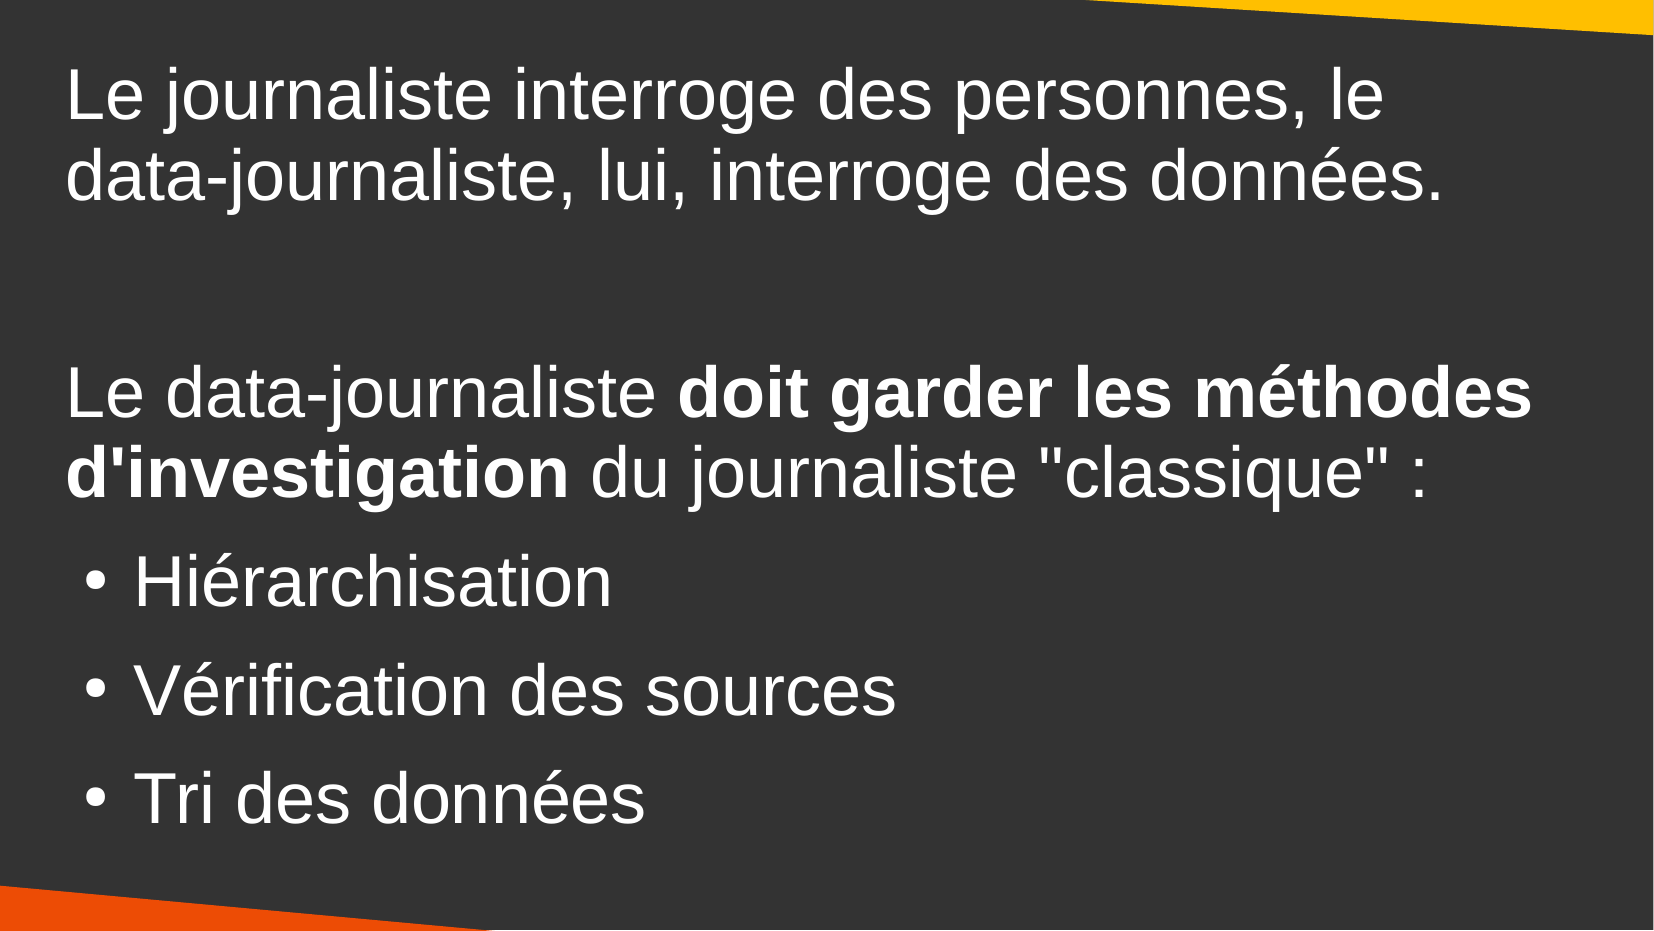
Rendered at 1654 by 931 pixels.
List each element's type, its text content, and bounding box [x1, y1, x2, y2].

text_box [1085, 0, 1654, 36]
list Le journaliste interroge des personnes, le data-journaliste, lui, interroge des données. Le data-journaliste doit garder les méthodes d'investigation du journaliste "classique" : Hiérarchisation Vérification des sources Tri des données [65, 54, 1554, 851]
text_box [0, 885, 495, 931]
